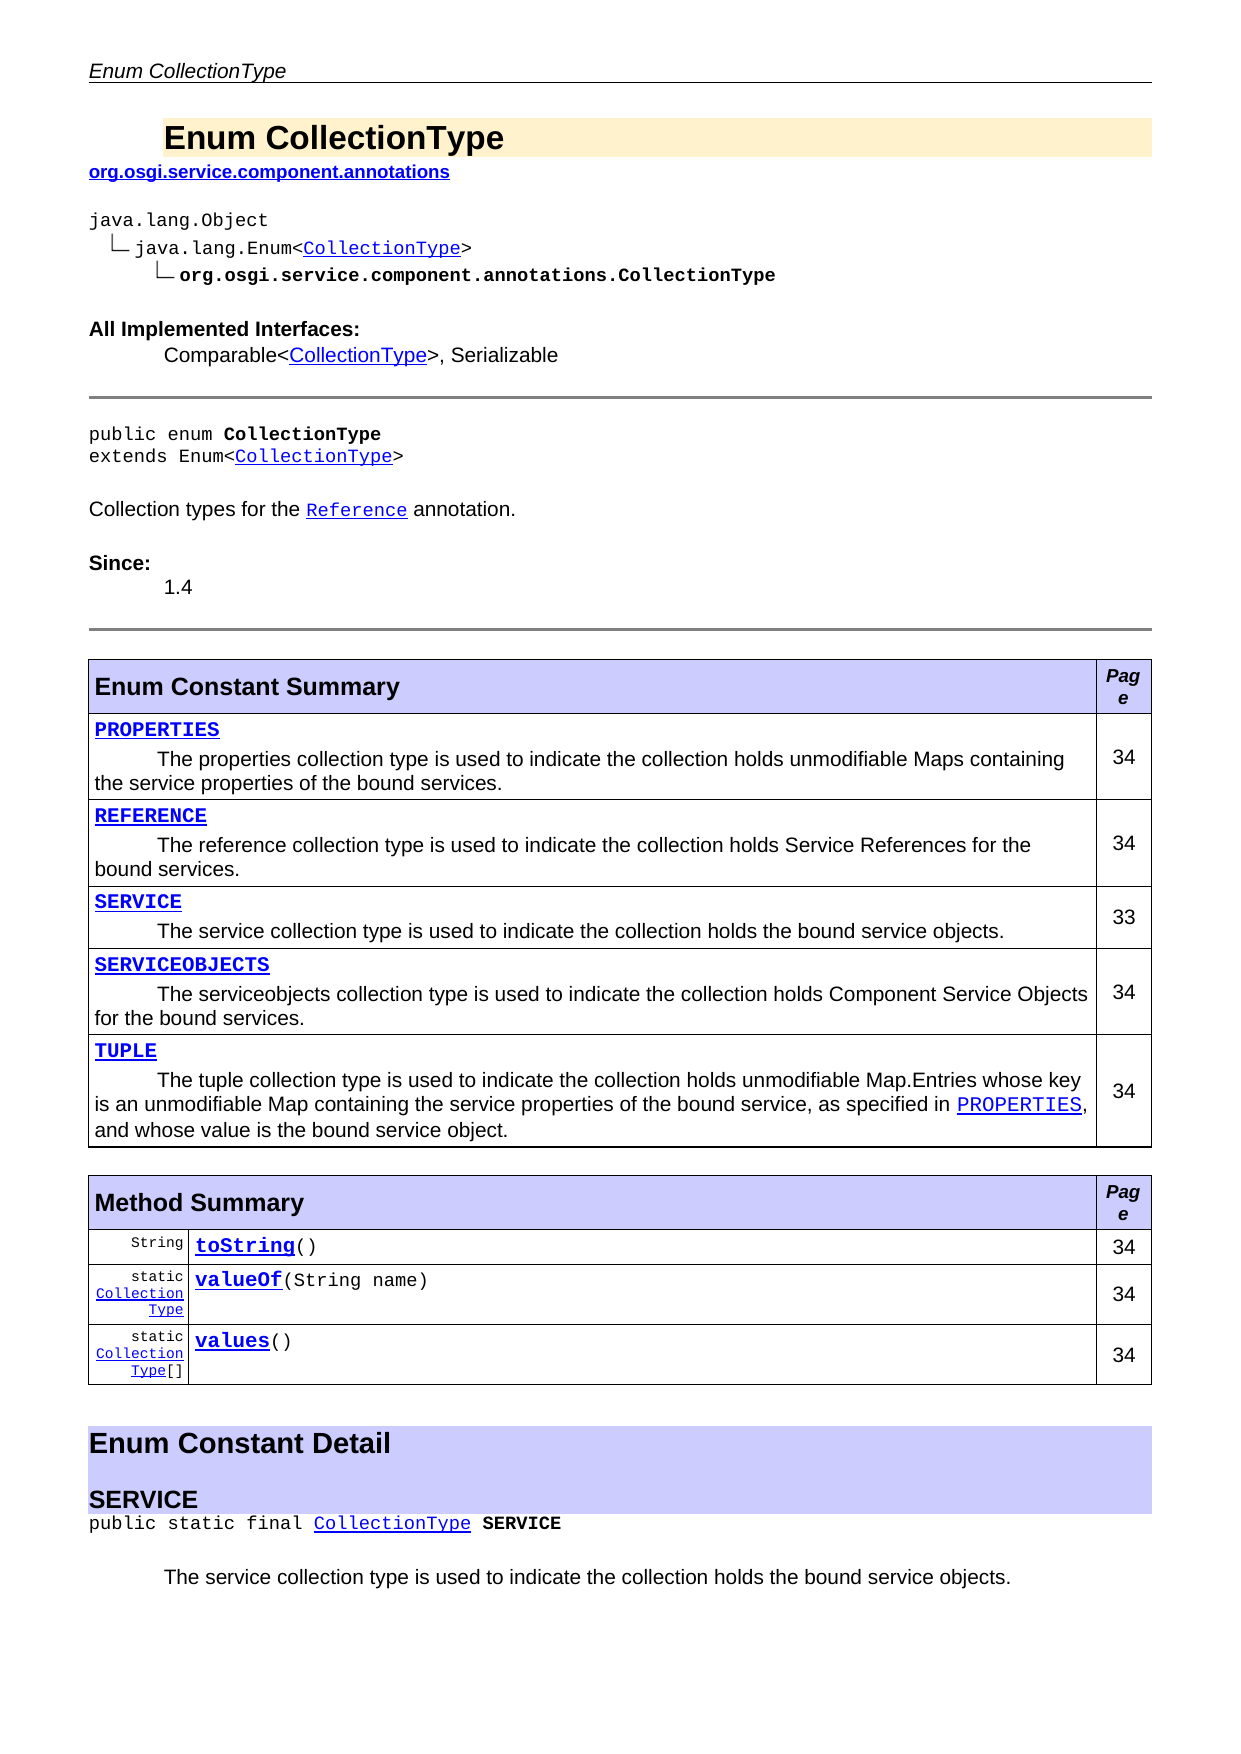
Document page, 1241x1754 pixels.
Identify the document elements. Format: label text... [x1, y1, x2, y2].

subtitle Enum Constant Detail [88, 1426, 1152, 1460]
picture [111, 232, 135, 255]
table_cell String [89, 1230, 188, 1263]
table_cell static CollectionType [89, 1265, 188, 1324]
table_cell SERVICE The service collection type is used to indicate the collection holds the bound service objects. [89, 887, 1096, 948]
table_header Page [1097, 660, 1151, 713]
text Collection types for the Reference annotation. [88, 497, 1152, 522]
table_cell REFERENCE The reference collection type is used to indicate the collection holds Service References for the bound services. [89, 800, 1096, 886]
text Comparable<CollectionType>, Serializable [163, 343, 1152, 367]
text 1.4 [163, 575, 1152, 599]
table_cell values() [189, 1325, 1096, 1384]
text The service collection type is used to indicate the collection holds the bound service objects. [163, 1564, 1152, 1588]
subtitle All Implemented Interfaces: [88, 317, 1152, 341]
text java.lang.Enum<CollectionType> [88, 232, 1152, 260]
text java.lang.Object [88, 211, 1152, 232]
table_cell valueOf(String name) [189, 1265, 1096, 1324]
text extends Enum<CollectionType> [88, 446, 1152, 468]
subtitle Enum CollectionType [163, 118, 1152, 157]
table_header Page [1097, 1176, 1151, 1229]
subtitle SERVICE [88, 1485, 1152, 1514]
text public enum CollectionType [88, 425, 1152, 446]
text org.osgi.service.component.annotations [88, 160, 1152, 182]
table_cell 35 [1097, 1325, 1151, 1384]
table_header Method Summary [89, 1176, 1096, 1229]
table_cell 35 [1097, 1035, 1151, 1146]
table_cell 35 [1097, 1265, 1151, 1324]
table_cell PROPERTIES The properties collection type is used to indicate the collection holds unmodifiable Maps containing the service properties of the bound services. [89, 714, 1096, 799]
table_cell SERVICEOBJECTS The serviceobjects collection type is used to indicate the collection holds Component Service Objects for the bound services. [89, 949, 1096, 1034]
text Since: [88, 551, 1152, 575]
table_cell 35 [1097, 714, 1151, 799]
table_cell toString() [189, 1230, 1096, 1263]
text org.osgi.service.component.annotations.CollectionType [88, 260, 1152, 287]
table_cell 34 [1097, 887, 1151, 948]
table_cell TUPLE The tuple collection type is used to indicate the collection holds unmodifiable Map.Entries whose key is an unmodifiable Map containing the service properties of the bound service, as specified in PROPERTIES, and whose value is the bound service object. [89, 1035, 1096, 1146]
text public static final CollectionType SERVICE [88, 1514, 1152, 1535]
table_cell 35 [1097, 1230, 1151, 1263]
table_cell 35 [1097, 949, 1151, 1034]
table_cell 35 [1097, 800, 1151, 886]
table_cell static CollectionType[] [89, 1325, 188, 1384]
picture [156, 260, 180, 282]
table_header Enum Constant Summary [89, 660, 1096, 713]
